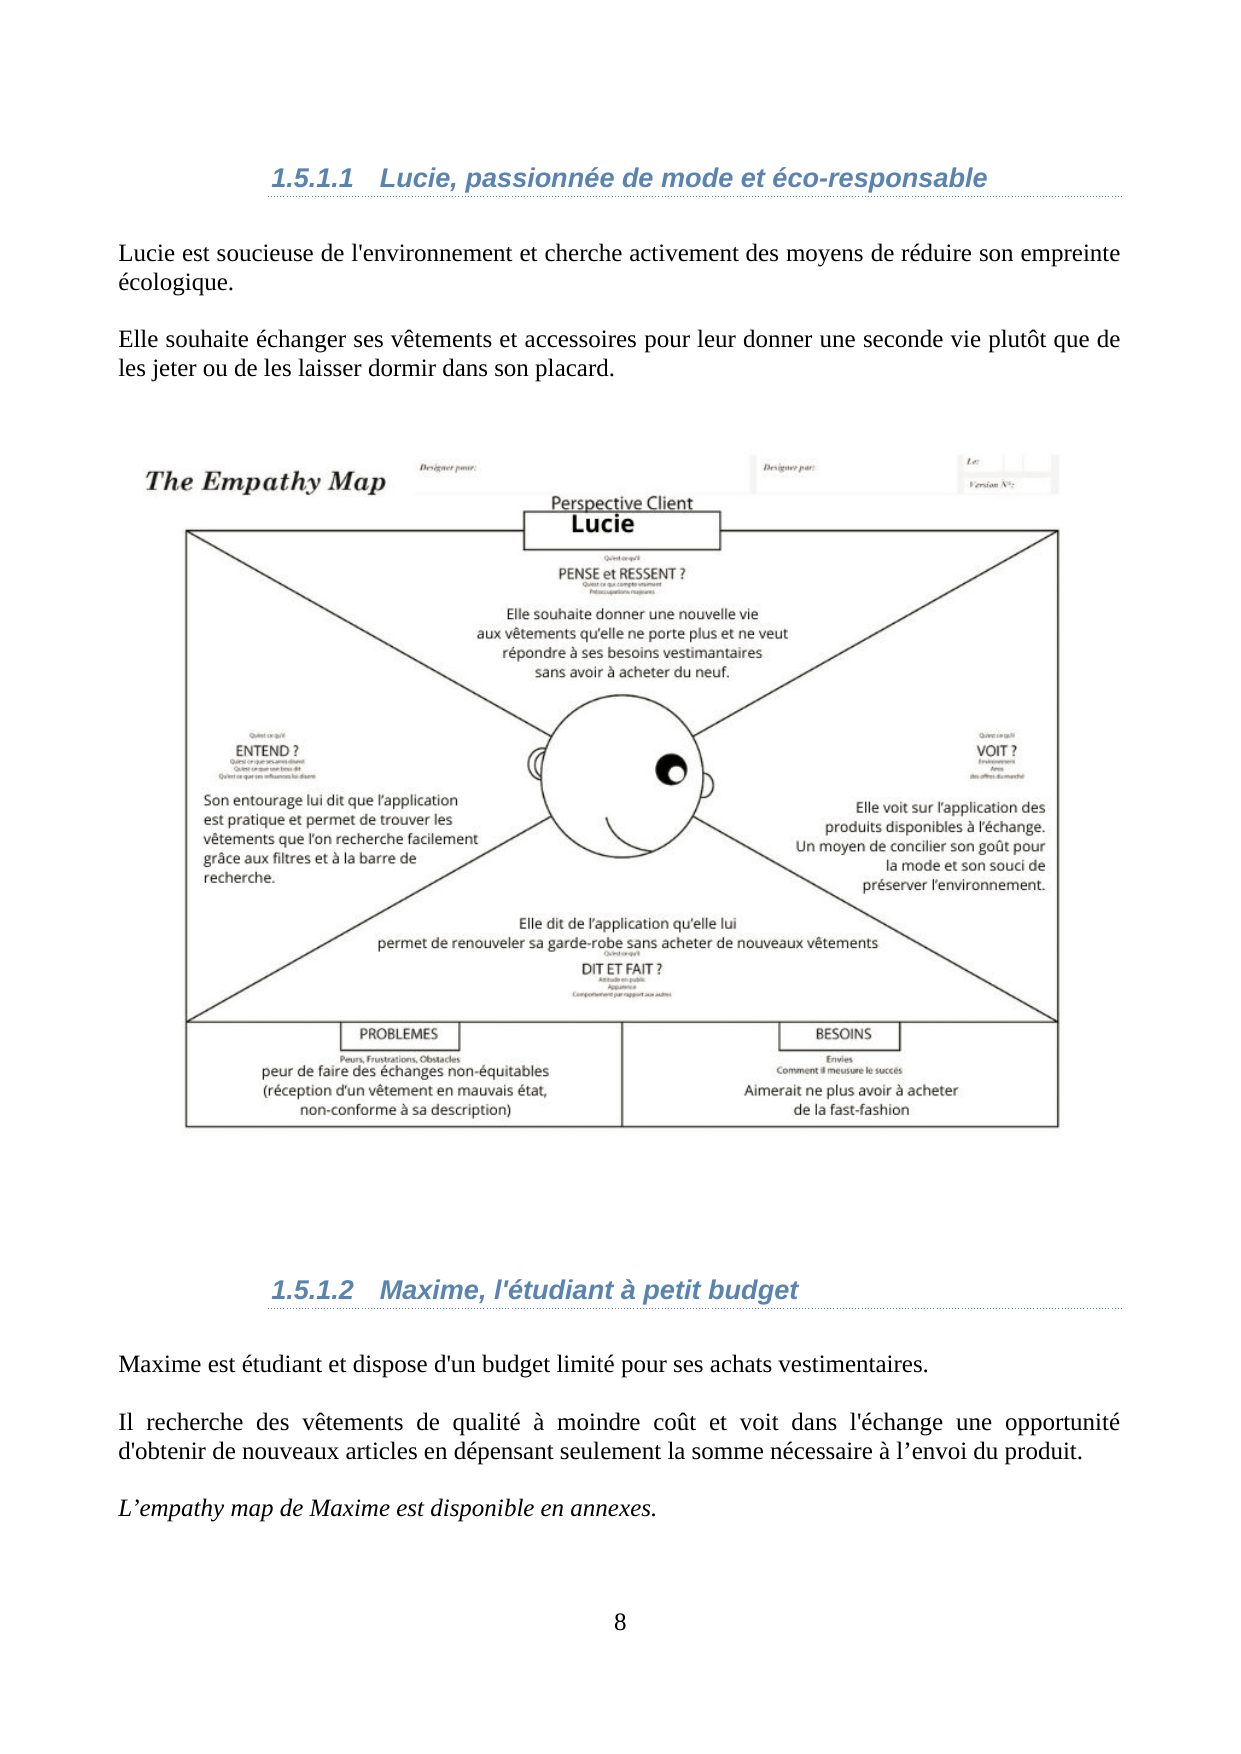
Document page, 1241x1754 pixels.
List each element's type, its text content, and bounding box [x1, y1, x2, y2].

subtitle Maxime, l'étudiant à petit budget [268, 1271, 1122, 1308]
text Lucie est soucieuse de l'environnement et cherche activement des moyens de réduire son empreinte écologique. [118, 238, 1122, 295]
text Elle souhaite échanger ses vêtements et accessoires pour leur donner une seconde vie plutôt que de les jeter ou de les laisser dormir dans son placard. [118, 324, 1122, 382]
picture [118, 439, 1126, 1167]
text Il recherche des vêtements de qualité à moindre coût et voit dans l'échange une opportunité d'obtenir de nouveaux articles en dépensant seulement la somme nécessaire à l’envoi du produit. [118, 1407, 1122, 1464]
subtitle Lucie, passionnée de mode et éco-responsable [268, 159, 1122, 197]
text L’empathy map de Maxime est disponible en annexes. [118, 1493, 1122, 1522]
text Maxime est étudiant et dispose d'un budget limité pour ses achats vestimentaires. [118, 1349, 1122, 1378]
